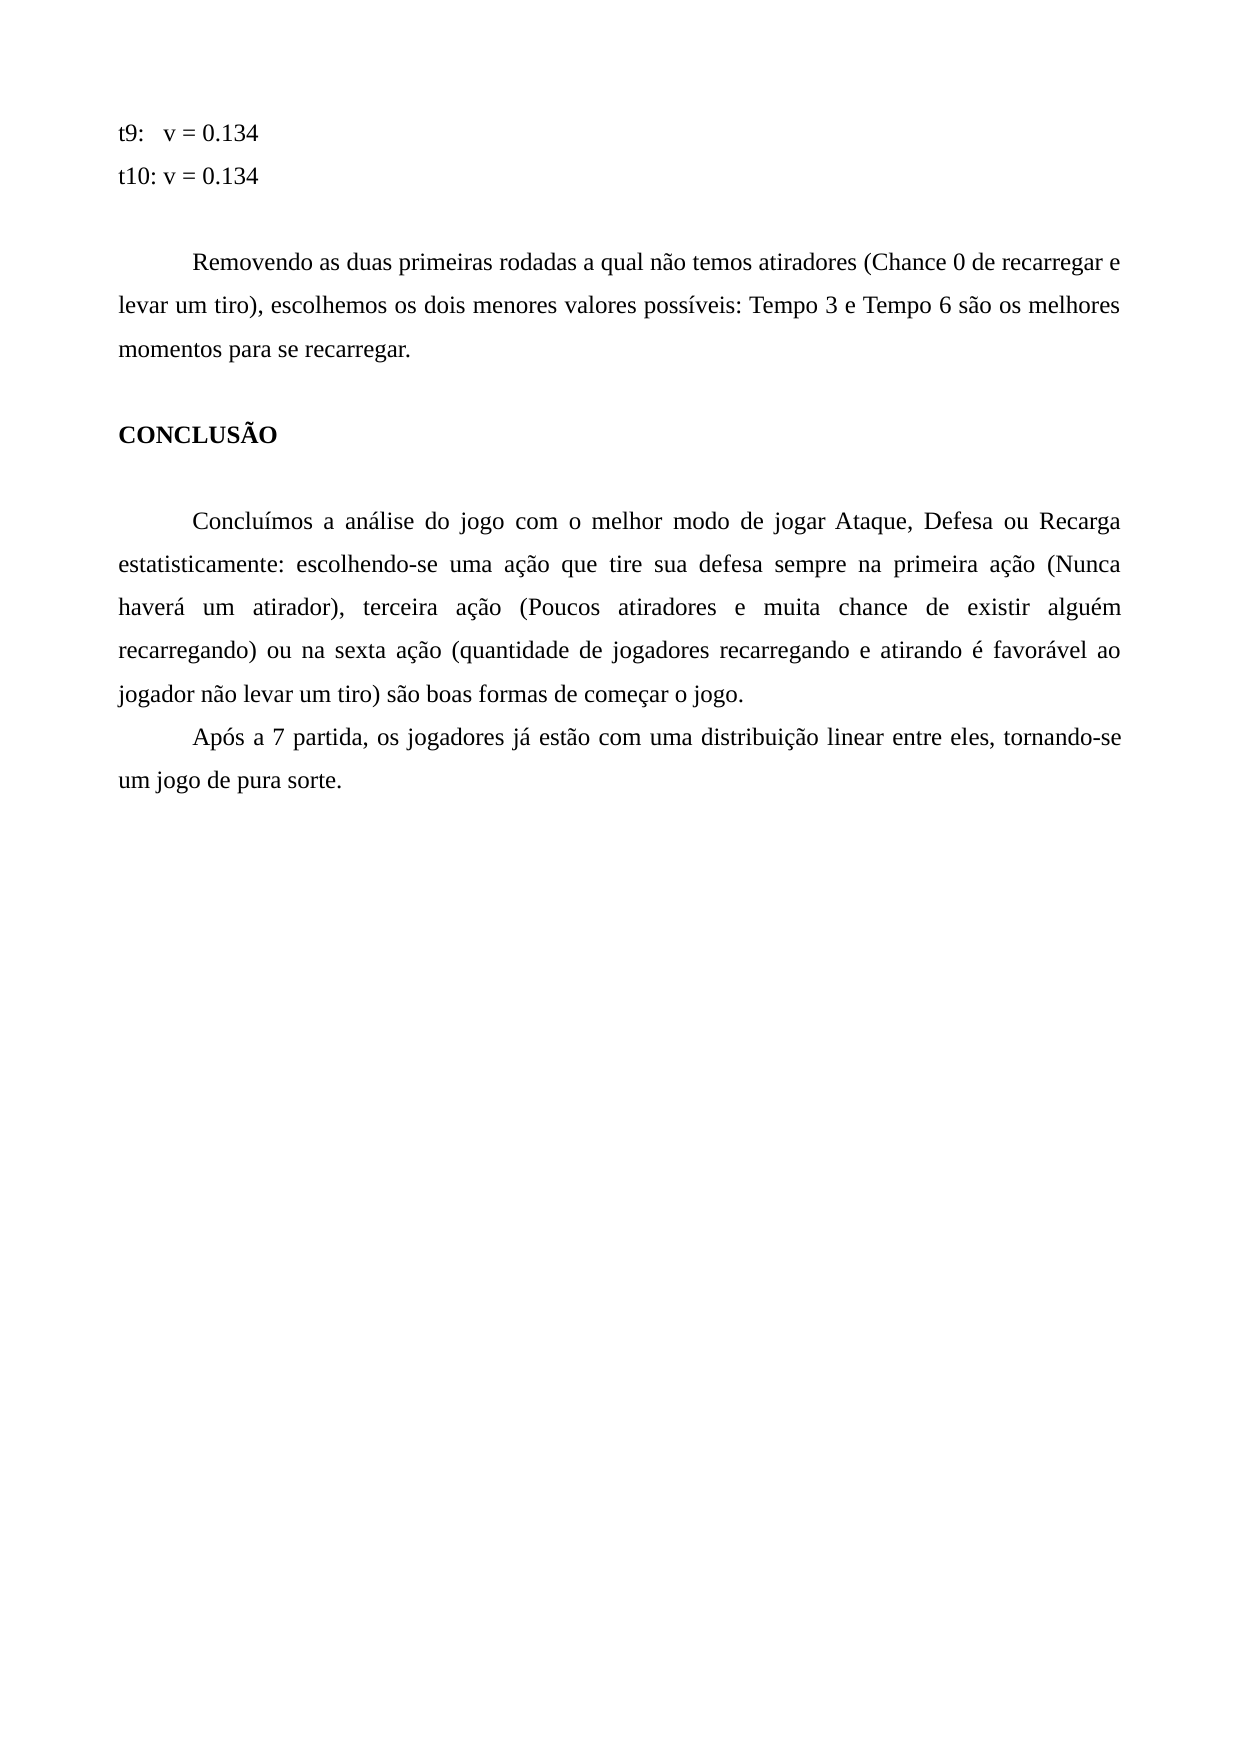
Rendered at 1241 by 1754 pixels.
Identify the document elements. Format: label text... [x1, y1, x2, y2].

text Concluímos a análise do jogo com o melhor modo de jogar Ataque, Defesa ou Recarga estatisticamente: escolhendo-se uma ação que tire sua defesa sempre na primeira ação (Nunca haverá um atirador), terceira ação (Poucos atiradores e muita chance de existir alguém recarregando) ou na sexta ação (quantidade de jogadores recarregando e atirando é favorável ao jogador não levar um tiro) são boas formas de começar o jogo. [118, 506, 1122, 707]
text t10: v = 0.134 [118, 161, 1122, 190]
text CONCLUSÃO [118, 420, 1122, 449]
text Removendo as duas primeiras rodadas a qual não temos atiradores (Chance 0 de recarregar e levar um tiro), escolhemos os dois menores valores possíveis: Tempo 3 e Tempo 6 são os melhores momentos para se recarregar. [118, 247, 1122, 362]
text Após a 7 partida, os jogadores já estão com uma distribuição linear entre eles, tornando-se um jogo de pura sorte. [118, 722, 1122, 794]
text t9: v = 0.134 [118, 118, 1122, 147]
